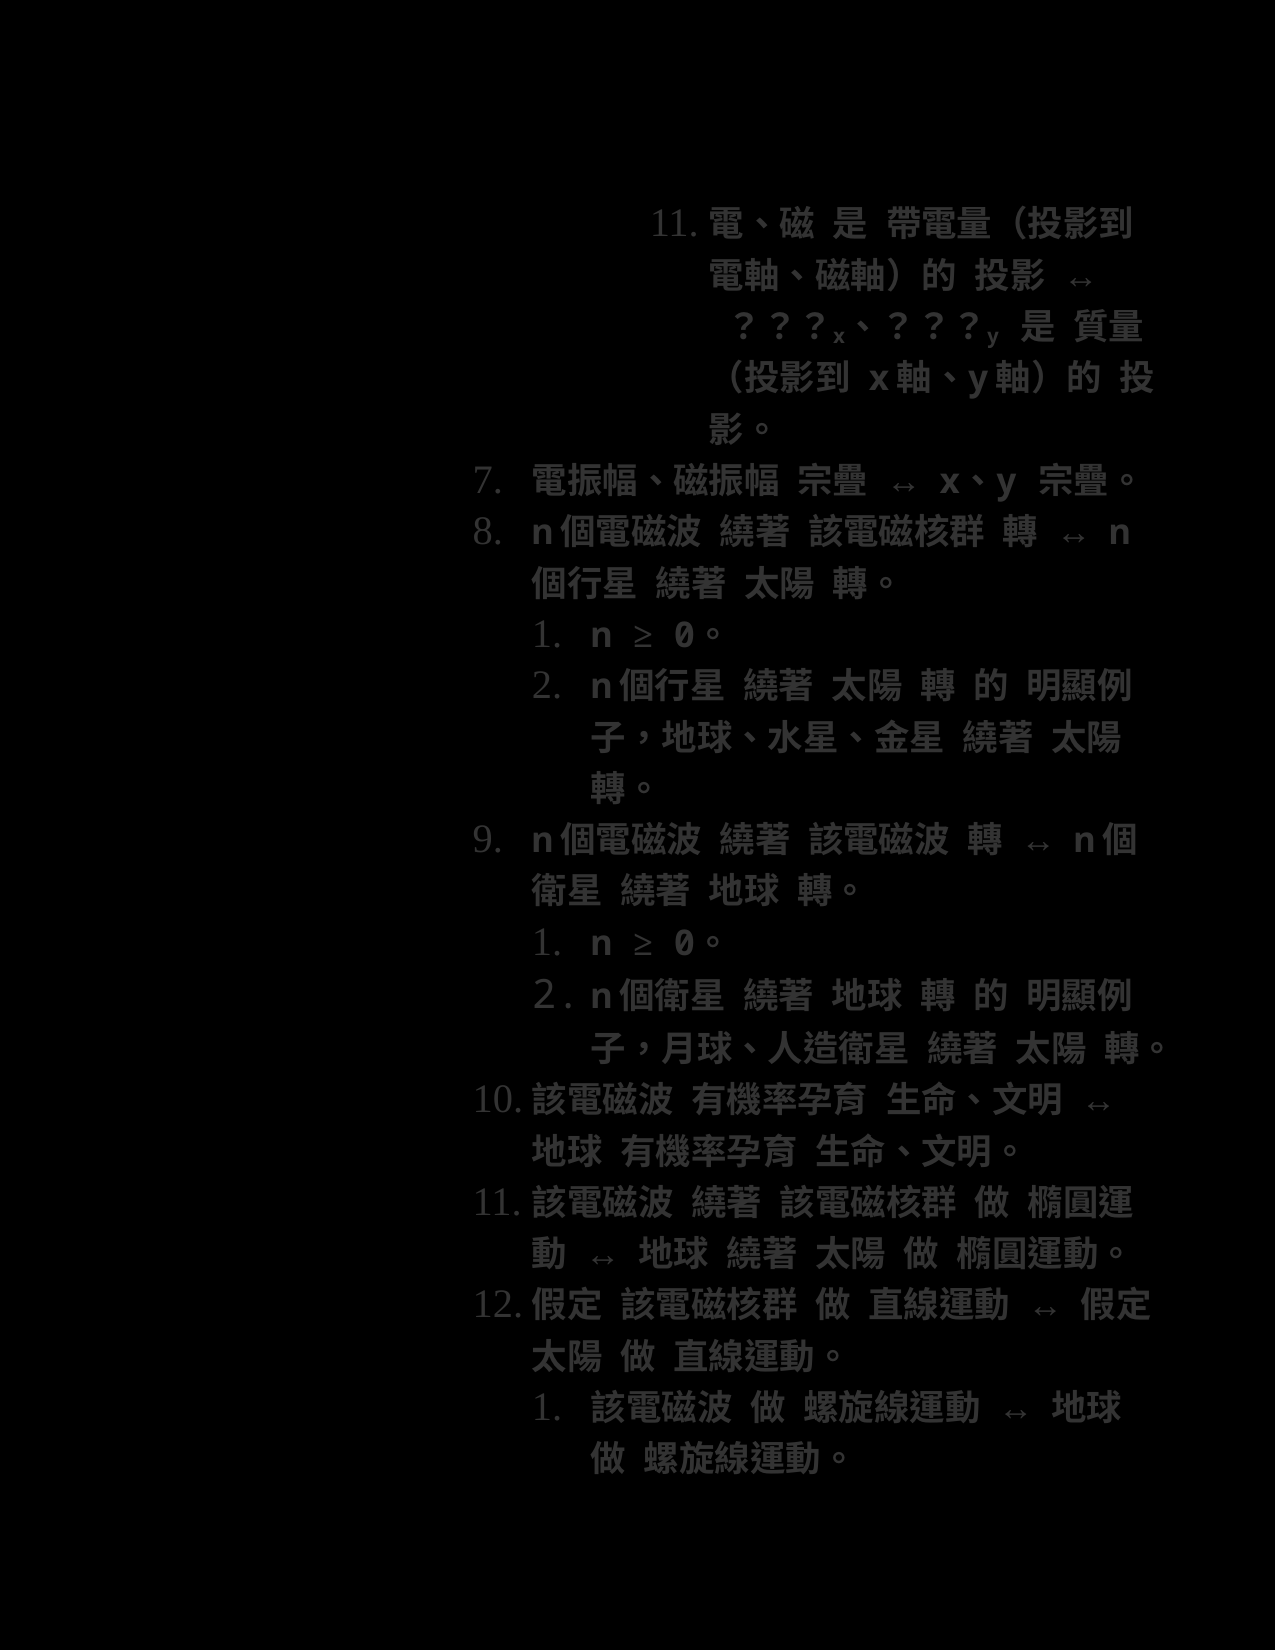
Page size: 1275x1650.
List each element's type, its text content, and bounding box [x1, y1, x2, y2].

list n個衛星 繞著 地球 轉 的 明顯例子，月球、人造衛星 繞著 太陽 轉。 [532, 965, 1157, 1072]
list 該電磁波 有機率孕育 生命、文明 ↔ 地球 有機率孕育 生命、文明。 [472, 1072, 1157, 1174]
list n ≥ 0。 [532, 606, 1157, 658]
list 電、磁 是 帶電量（投影到 電軸、磁軸）的 投影 ↔ ？？？x、？？？y 是 質量（投影到 x軸、y軸）的 投影。 [649, 196, 1157, 452]
list 該電磁波 做 螺旋線運動 ↔ 地球 做 螺旋線運動。 [532, 1379, 1157, 1482]
list n ≥ 0。 [532, 914, 1157, 965]
list n個電磁波 繞著 該電磁波 轉 ↔ n個衛星 繞著 地球 轉。 [472, 811, 1157, 914]
list n個行星 繞著 太陽 轉 的 明顯例子，地球、水星、金星 繞著 太陽 轉。 [532, 658, 1157, 811]
list 假定 該電磁核群 做 直線運動 ↔ 假定 太陽 做 直線運動。 [472, 1277, 1157, 1379]
list n個電磁波 繞著 該電磁核群 轉 ↔ n個行星 繞著 太陽 轉。 [472, 504, 1157, 606]
list 該電磁波 繞著 該電磁核群 做 橢圓運動 ↔ 地球 繞著 太陽 做 橢圓運動。 [472, 1174, 1157, 1277]
list 電振幅、磁振幅 宗疊 ↔ x、y 宗疊。 [472, 452, 1157, 504]
